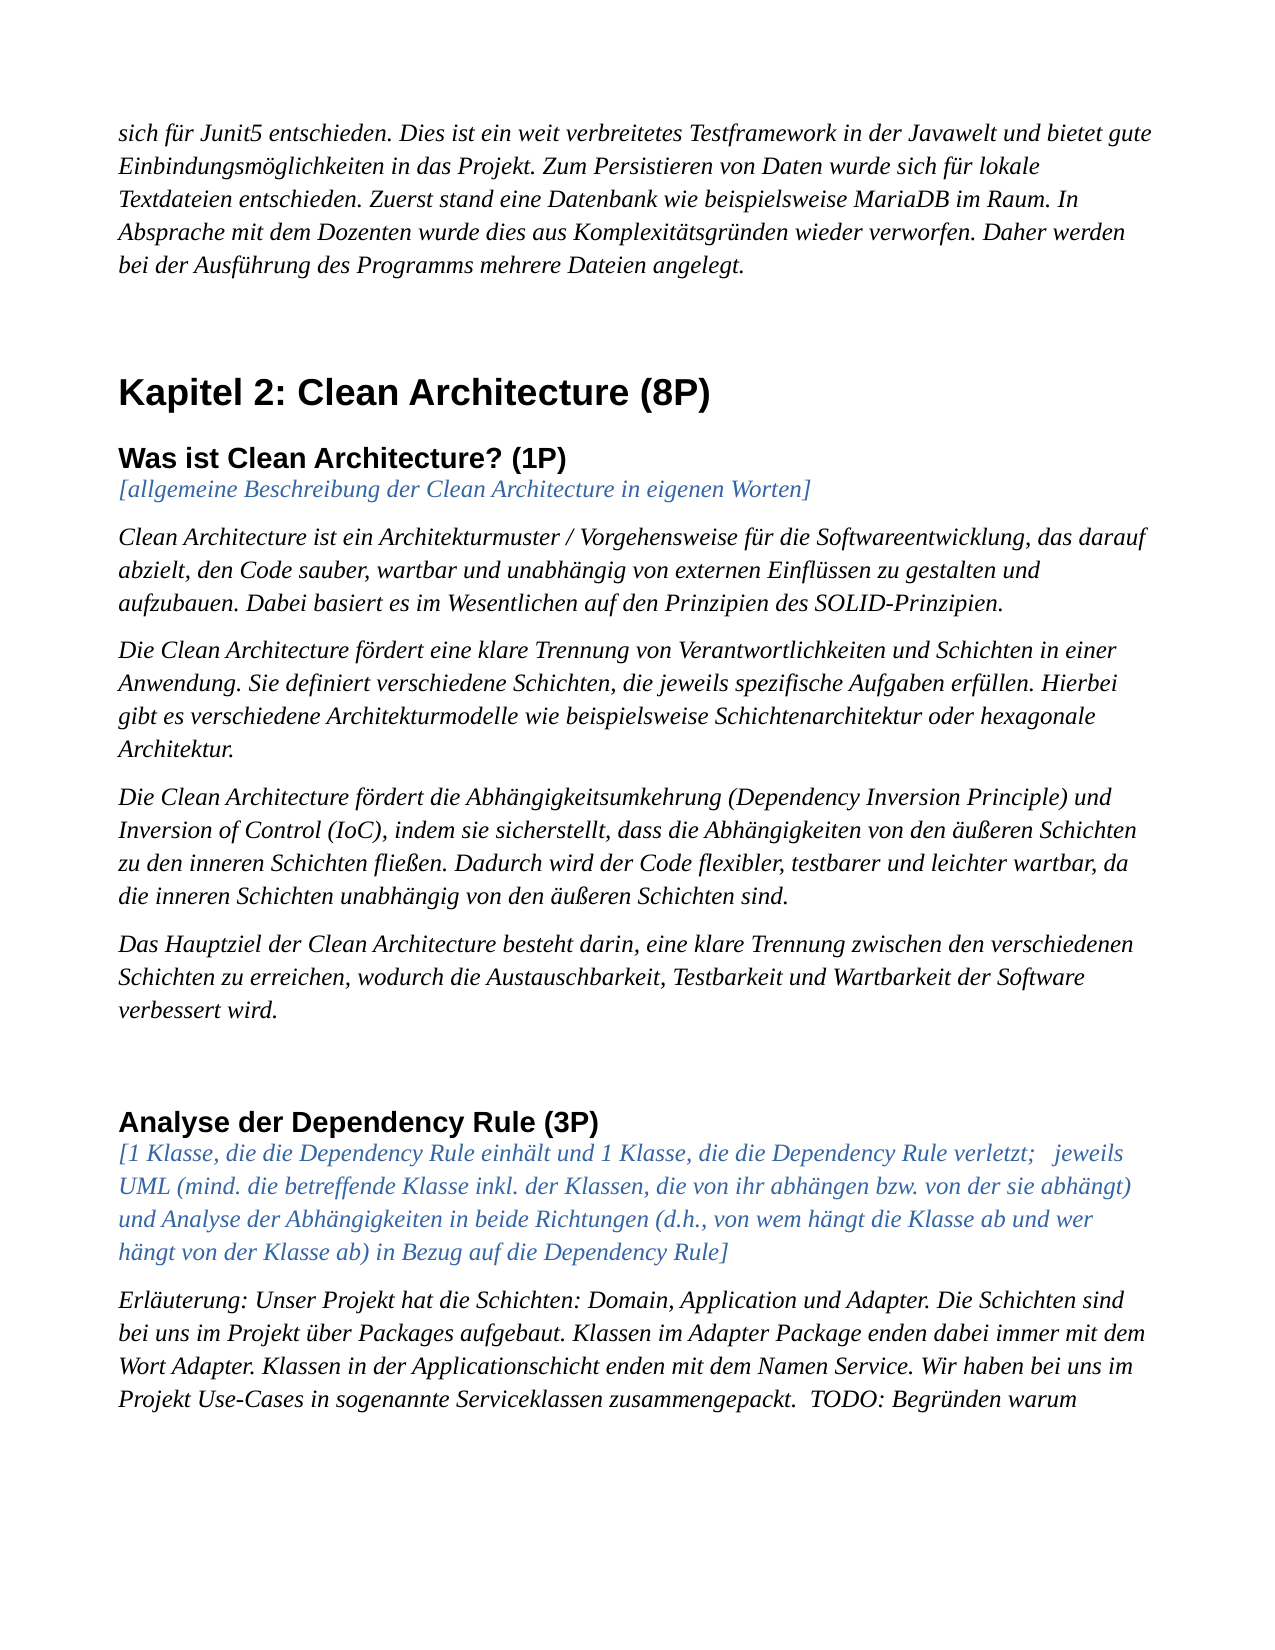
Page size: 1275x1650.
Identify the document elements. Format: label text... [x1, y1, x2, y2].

text sich für Junit5 entschieden. Dies ist ein weit verbreitetes Testframework in der Javawelt und bietet gute Einbindungsmöglichkeiten in das Projekt. Zum Persistieren von Daten wurde sich für lokale Textdateien entschieden. Zuerst stand eine Datenbank wie beispielsweise MariaDB im Raum. In Absprache mit dem Dozenten wurde dies aus Komplexitätsgründen wieder verworfen. Daher werden bei der Ausführung des Programms mehrere Dateien angelegt. [118, 118, 1157, 279]
text [allgemeine Beschreibung der Clean Architecture in eigenen Worten] [118, 474, 1157, 503]
text Die Clean Architecture fördert die Abhängigkeitsumkehrung (Dependency Inversion Principle) und Inversion of Control (IoC), indem sie sicherstellt, dass die Abhängigkeiten von den äußeren Schichten zu den inneren Schichten fließen. Dadurch wird der Code flexibler, testbarer und leichter wartbar, da die inneren Schichten unabhängig von den äußeren Schichten sind. [118, 782, 1157, 910]
text Erläuterung: Unser Projekt hat die Schichten: Domain, Application und Adapter. Die Schichten sind bei uns im Projekt über Packages aufgebaut. Klassen im Adapter Package enden dabei immer mit dem Wort Adapter. Klassen in der Applicationschicht enden mit dem Namen Service. Wir haben bei uns im Projekt Use-Cases in sogenannte Serviceklassen zusammengepackt. TODO: Begründen warum [118, 1285, 1157, 1413]
text [1 Klasse, die die Dependency Rule einhält und 1 Klasse, die die Dependency Rule verletzt; jeweils UML (mind. die betreffende Klasse inkl. der Klassen, die von ihr abhängen bzw. von der sie abhängt) und Analyse der Abhängigkeiten in beide Richtungen (d.h., von wem hängt die Klasse ab und wer hängt von der Klasse ab) in Bezug auf die Dependency Rule] [118, 1138, 1157, 1266]
subtitle Kapitel 2: Clean Architecture (8P) [118, 370, 1157, 413]
text Die Clean Architecture fördert eine klare Trennung von Verantwortlichkeiten und Schichten in einer Anwendung. Sie definiert verschiedene Schichten, die jeweils spezifische Aufgaben erfüllen. Hierbei gibt es verschiedene Architekturmodelle wie beispielsweise Schichtenarchitektur oder hexagonale Architektur. [118, 635, 1157, 763]
subtitle Was ist Clean Architecture? (1P) [118, 441, 1157, 474]
subtitle Analyse der Dependency Rule (3P) [118, 1104, 1157, 1138]
text Das Hauptziel der Clean Architecture besteht darin, eine klare Trennung zwischen den verschiedenen Schichten zu erreichen, wodurch die Austauschbarkeit, Testbarkeit und Wartbarkeit der Software verbessert wird. [118, 929, 1157, 1023]
text Clean Architecture ist ein Architekturmuster / Vorgehensweise für die Softwareentwicklung, das darauf abzielt, den Code sauber, wartbar und unabhängig von externen Einflüssen zu gestalten und aufzubauen. Dabei basiert es im Wesentlichen auf den Prinzipien des SOLID-Prinzipien. [118, 522, 1157, 617]
